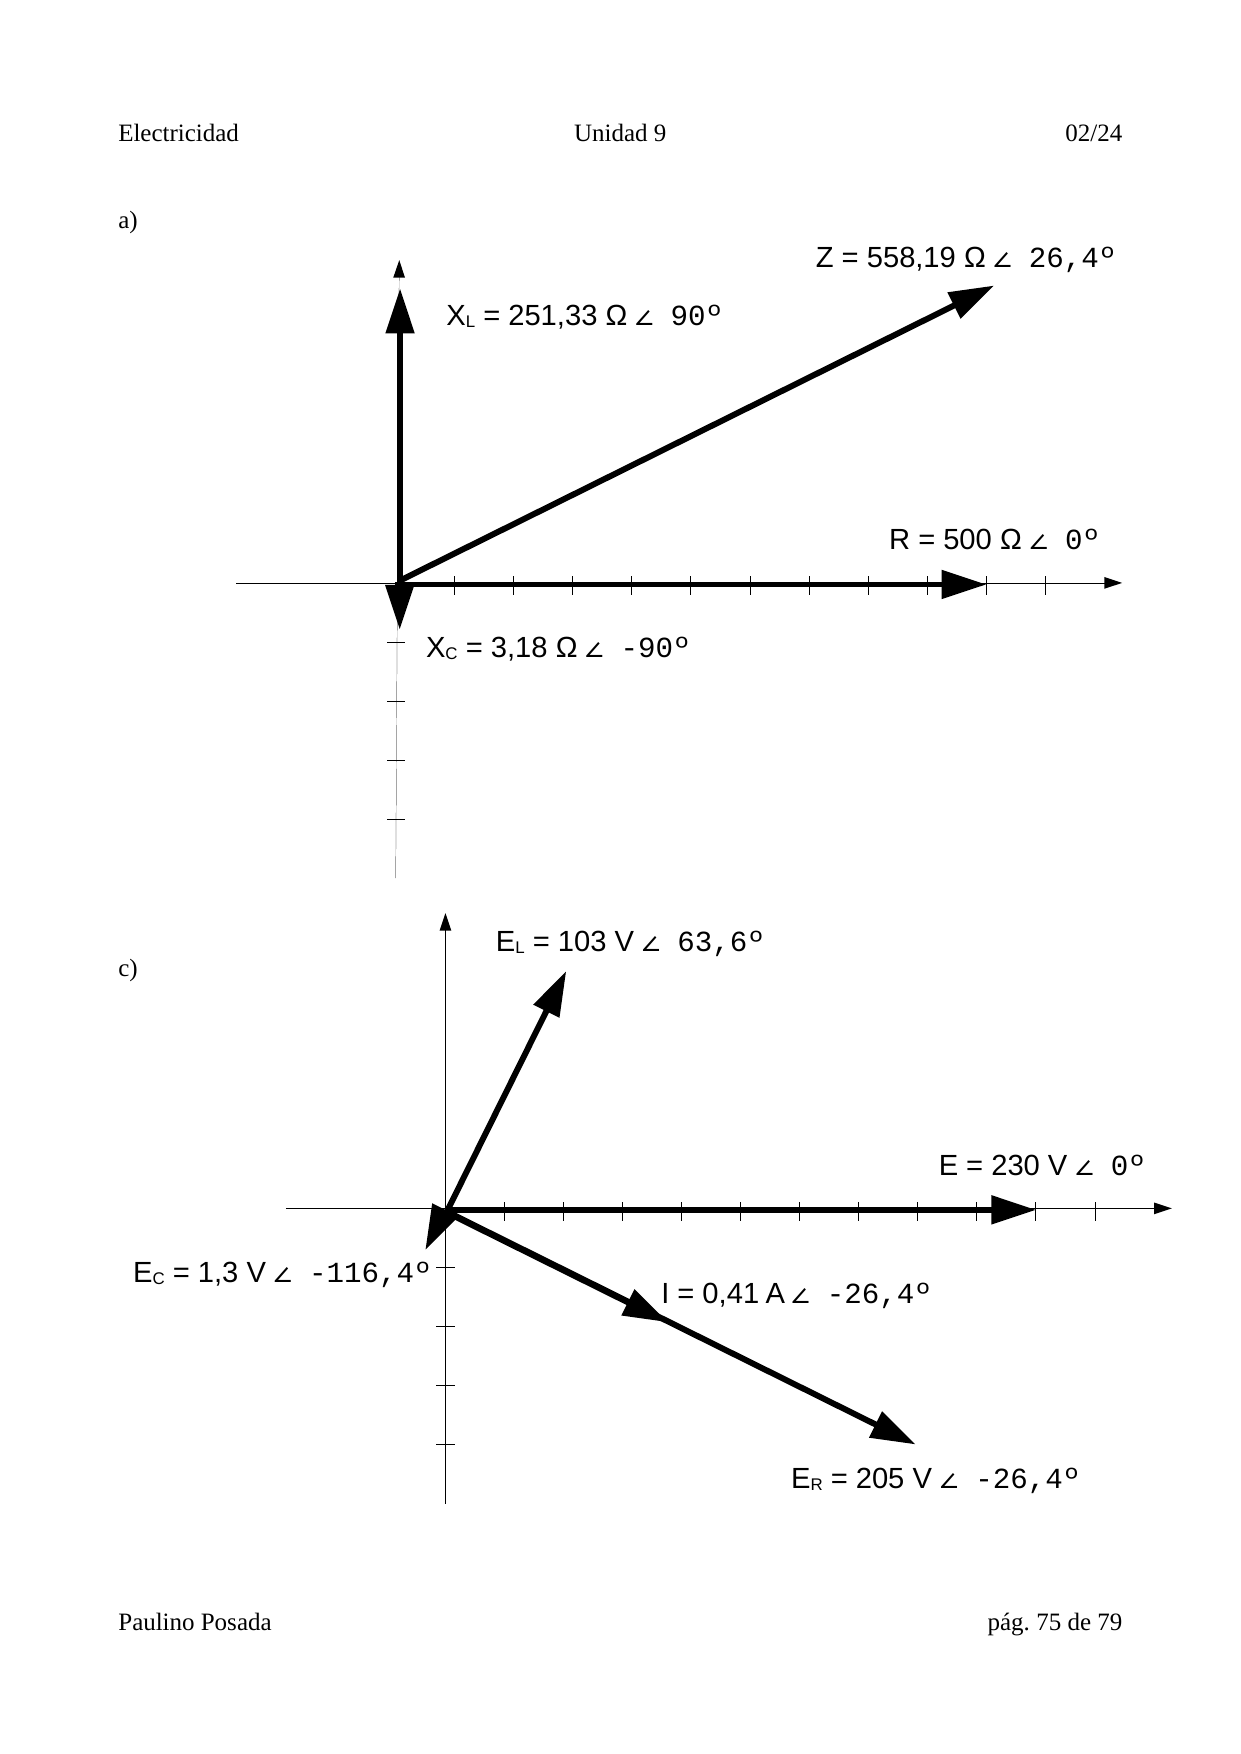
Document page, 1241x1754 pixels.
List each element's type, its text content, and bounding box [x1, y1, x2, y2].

text a) [118, 205, 1122, 234]
text [446, 953, 1122, 981]
text c) [118, 953, 445, 981]
